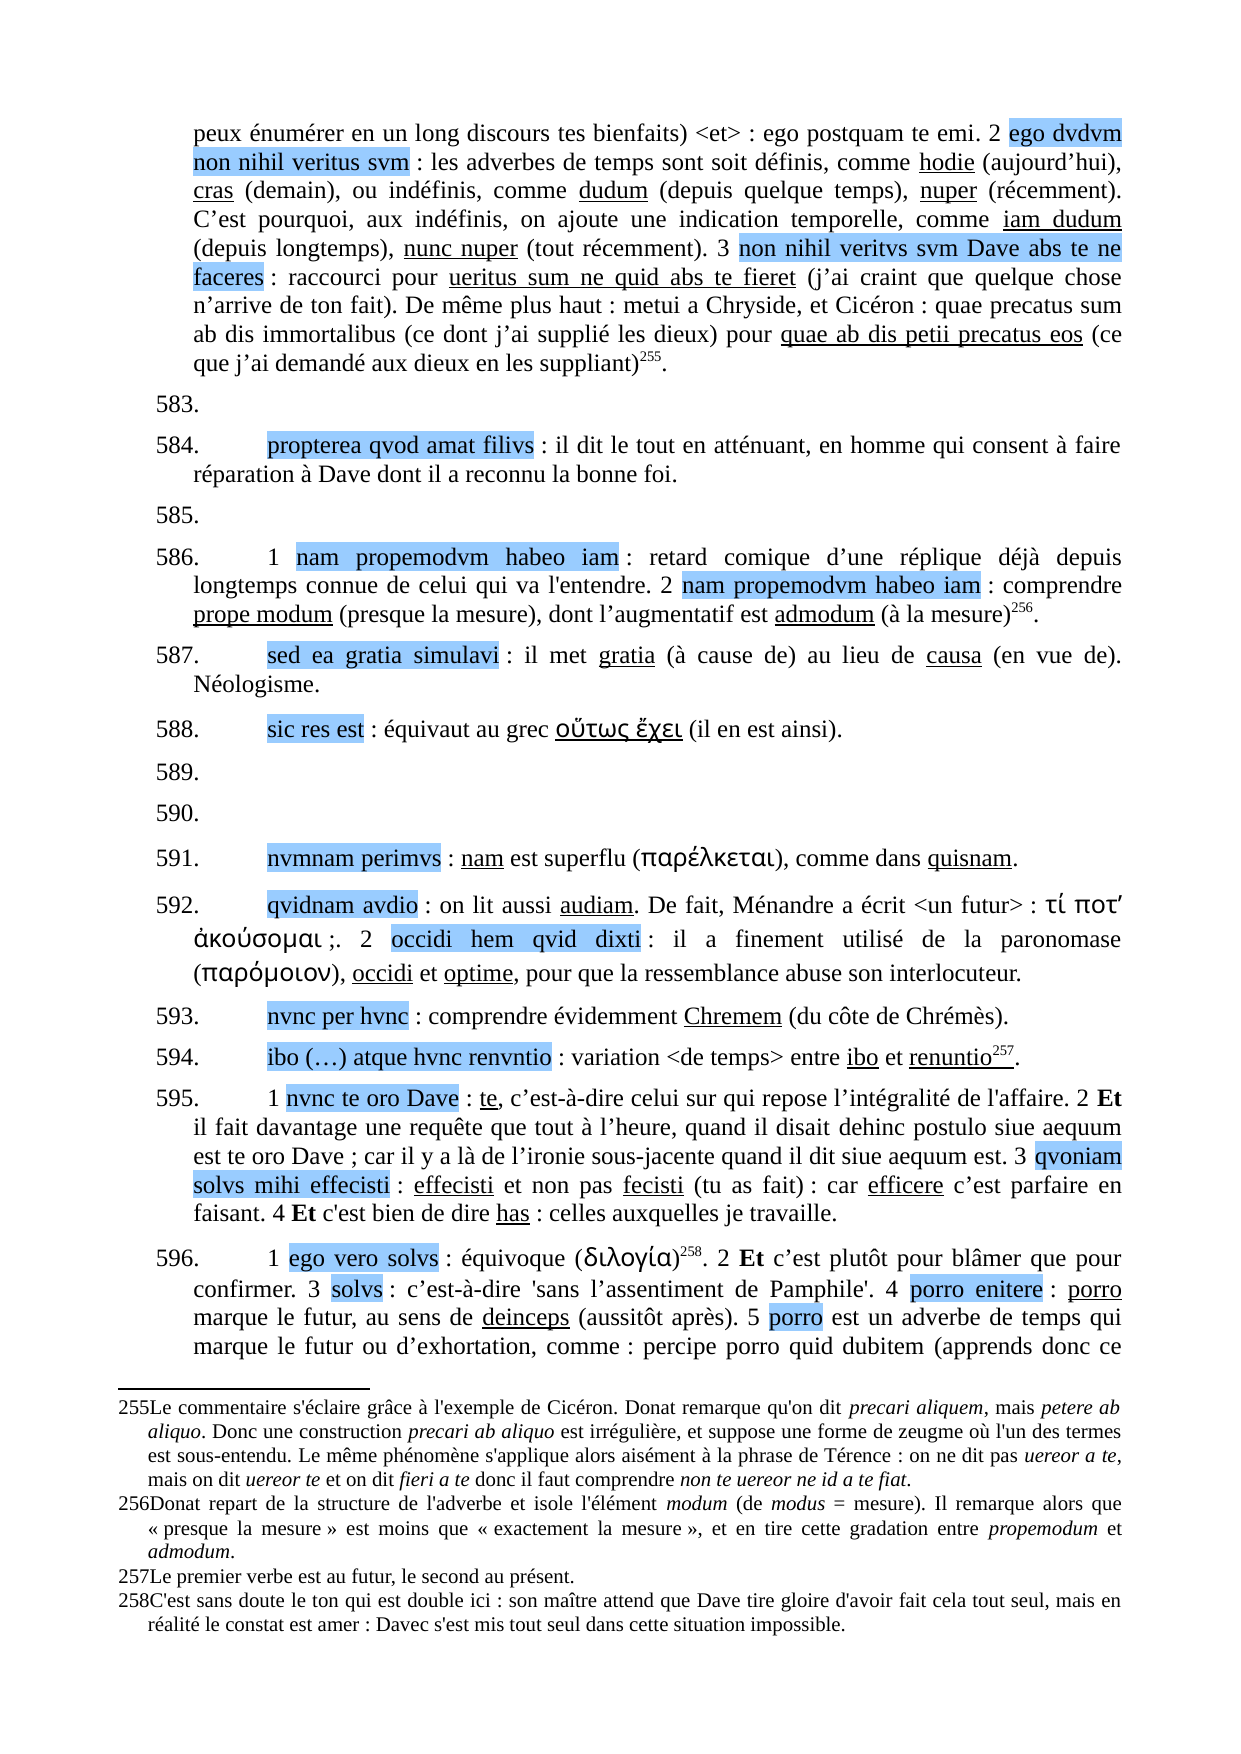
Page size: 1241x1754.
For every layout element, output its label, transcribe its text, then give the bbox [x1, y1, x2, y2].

list sed ea gratia simulavi : il met gratia (à cause de) au lieu de causa (en vue de). Néologisme. [156, 641, 1122, 698]
list nvnc per hvnc : comprendre évidemment Chremem (du côte de Chrémès). [156, 1001, 1122, 1030]
list qvidnam avdio : on lit aussi audiam. De fait, Ménandre a écrit <un futur> : τί ποτ’ ἀκούσομαι ;. 2 occidi hem qvid dixti : il a finement utilisé de la paronomase (παρόμοιον), occidi et optime, pour que la ressemblance abuse son interlocuteur. [156, 886, 1122, 988]
list peux énumérer en un long discours tes bienfaits) <et> : ego postquam te emi. 2 ego dvdvm non nihil veritus svm : les adverbes de temps sont soit définis, comme hodie (aujourd’hui), cras (demain), ou indéfinis, comme dudum (depuis quelque temps), nuper (récemment). C’est pourquoi, aux indéfinis, on ajoute une indication temporelle, comme iam dudum (depuis longtemps), nunc nuper (tout récemment). 3 non nihil veritvs svm Dave abs te ne faceres : raccourci pour ueritus sum ne quid abs te fieret (j’ai craint que quelque chose n’arrive de ton fait). De même plus haut : metui a Chryside, et Cicéron : quae precatus sum ab dis immortalibus (ce dont j’ai supplié les dieux) pour quae ab dis petii precatus eos (ce que j’ai demandé aux dieux en les suppliant). [156, 118, 1122, 377]
list 1 ego vero solvs : équivoque (διλογία). 2 Et c’est plutôt pour blâmer que pour confirmer. 3 solvs : c’est-à-dire 'sans l’assentiment de Pamphile'. 4 porro enitere : porro marque le futur, au sens de deinceps (aussitôt après). 5 porro est un adverbe de temps qui marque le futur ou d’exhortation, comme : percipe porro quid dubitem (apprends donc ce [156, 1240, 1122, 1360]
list ibo (…) atque hvnc renvntio : variation <de temps> entre ibo et renuntio. [156, 1042, 1122, 1071]
list C'est sans doute le ton qui est double ici : son maître attend que Dave tire gloire d'avoir fait cela tout seul, mais en réalité le constat est amer : Davec s'est mis tout seul dans cette situation impossible. [118, 1588, 1122, 1636]
list sic res est : équivaut au grec οὕτως ἔχει (il en est ainsi). [156, 711, 1122, 745]
list 1 nam propemodvm habeo iam : retard comique d’une réplique déjà depuis longtemps connue de celui qui va l'entendre. 2 nam propemodvm habeo iam : comprendre prope modum (presque la mesure), dont l’augmentatif est admodum (à la mesure). [156, 542, 1122, 628]
list Donat repart de la structure de l'adverbe et isole l'élément modum (de modus = mesure). Il remarque alors que « presque la mesure » est moins que « exactement la mesure », et en tire cette gradation entre propemodum et admodum. [118, 1491, 1122, 1563]
list nvmnam perimvs : nam est superflu (παρέλκεται), comme dans quisnam. [156, 840, 1122, 874]
list Le premier verbe est au futur, le second au présent. [118, 1563, 1122, 1588]
list 1 nvnc te oro Dave : te, c’est-à-dire celui sur qui repose l’intégralité de l'affaire. 2 Et il fait davantage une requête que tout à l’heure, quand il disait dehinc postulo siue aequum est te oro Dave ; car il y a là de l’ironie sous-jacente quand il dit siue aequum est. 3 qvoniam solvs mihi effecisti : effecisti et non pas fecisti (tu as fait) : car efficere c’est parfaire en faisant. 4 Et c'est bien de dire has : celles auxquelles je travaille. [156, 1083, 1122, 1227]
list Le commentaire s'éclaire grâce à l'exemple de Cicéron. Donat remarque qu'on dit precari aliquem, mais petere ab aliquo. Donc une construction precari ab aliquo est irrégulière, et suppose une forme de zeugme où l'un des termes est sous-entendu. Le même phénomène s'applique alors aisément à la phrase de Térence : on ne dit pas uereor a te, mais on dit uereor te et on dit fieri a te donc il faut comprendre non te uereor ne id a te fiat. [118, 1395, 1122, 1491]
list propterea qvod amat filivs : il dit le tout en atténuant, en homme qui consent à faire réparation à Dave dont il a reconnu la bonne foi. [156, 431, 1122, 488]
